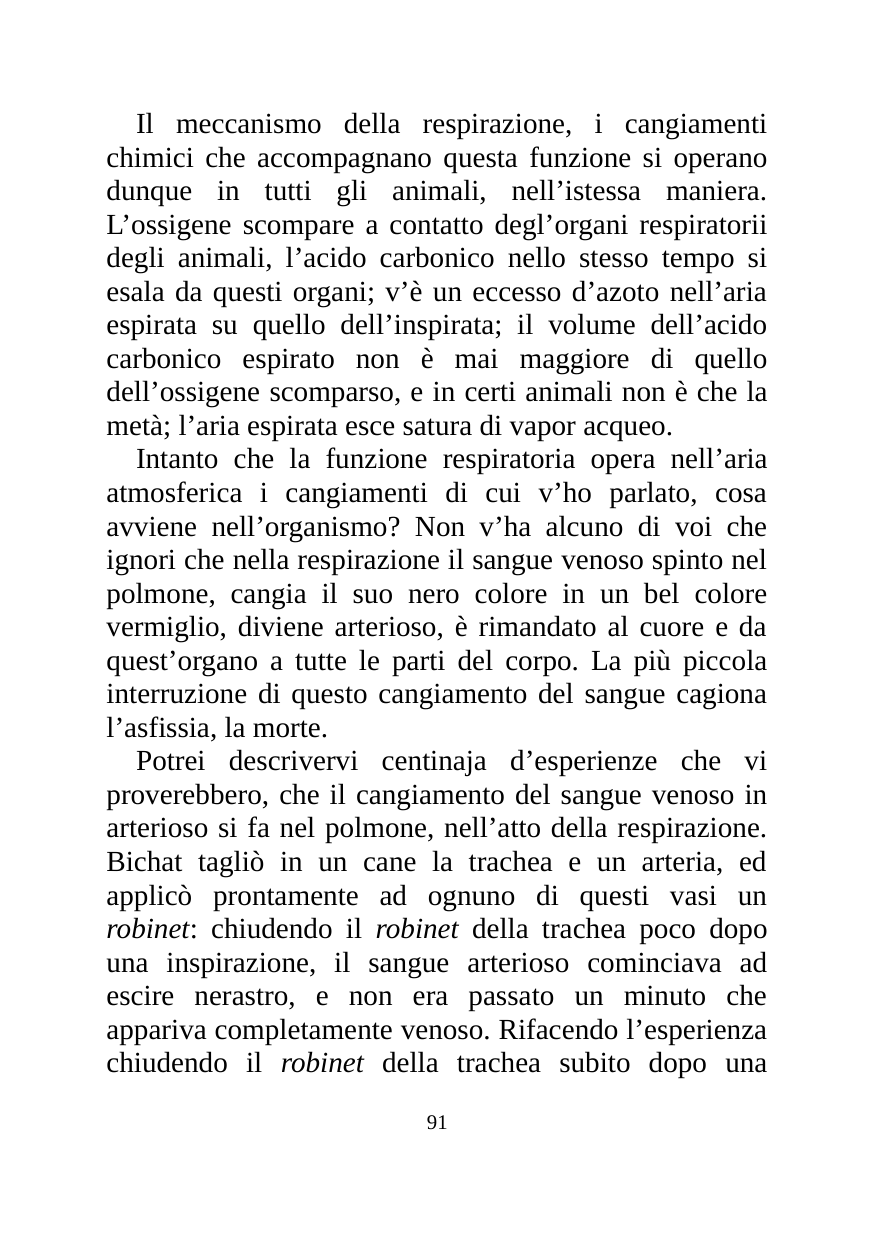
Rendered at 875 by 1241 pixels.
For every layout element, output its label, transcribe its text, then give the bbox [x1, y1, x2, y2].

text Il meccanismo della respirazione, i cangiamenti chimici che accompagnano questa funzione si operano dunque in tutti gli animali, nell’istessa maniera. L’ossigene scompare a contatto degl’organi respiratorii degli animali, l’acido carbonico nello stesso tempo si esala da questi organi; v’è un eccesso d’azoto nell’aria espirata su quello dell’inspirata; il volume dell’acido carbonico espirato non è mai maggiore di quello dell’ossigene scomparso, e in certi animali non è che la metà; l’aria espirata esce satura di vapor acqueo. [106, 106, 768, 442]
text Potrei descrivervi centinaja d’esperienze che vi proverebbero, che il cangiamento del sangue venoso in arterioso si fa nel polmone, nell’atto della respirazione. Bichat tagliò in un cane la trachea e un arteria, ed applicò prontamente ad ognuno di questi vasi un robinet: chiudendo il robinet della trachea poco dopo una inspirazione, il sangue arterioso cominciava ad escire nerastro, e non era passato un minuto che appariva completamente venoso. Rifacendo l’esperienza chiudendo il robinet della trachea subito dopo una [106, 743, 768, 1079]
text Intanto che la funzione respiratoria opera nell’aria atmosferica i cangiamenti di cui v’ho parlato, cosa avviene nell’organismo? Non v’ha alcuno di voi che ignori che nella respirazione il sangue venoso spinto nel polmone, cangia il suo nero colore in un bel colore vermiglio, diviene arterioso, è rimandato al cuore e da quest’organo a tutte le parti del corpo. La più piccola interruzione di questo cangiamento del sangue cagiona l’asfissia, la morte. [106, 442, 768, 743]
